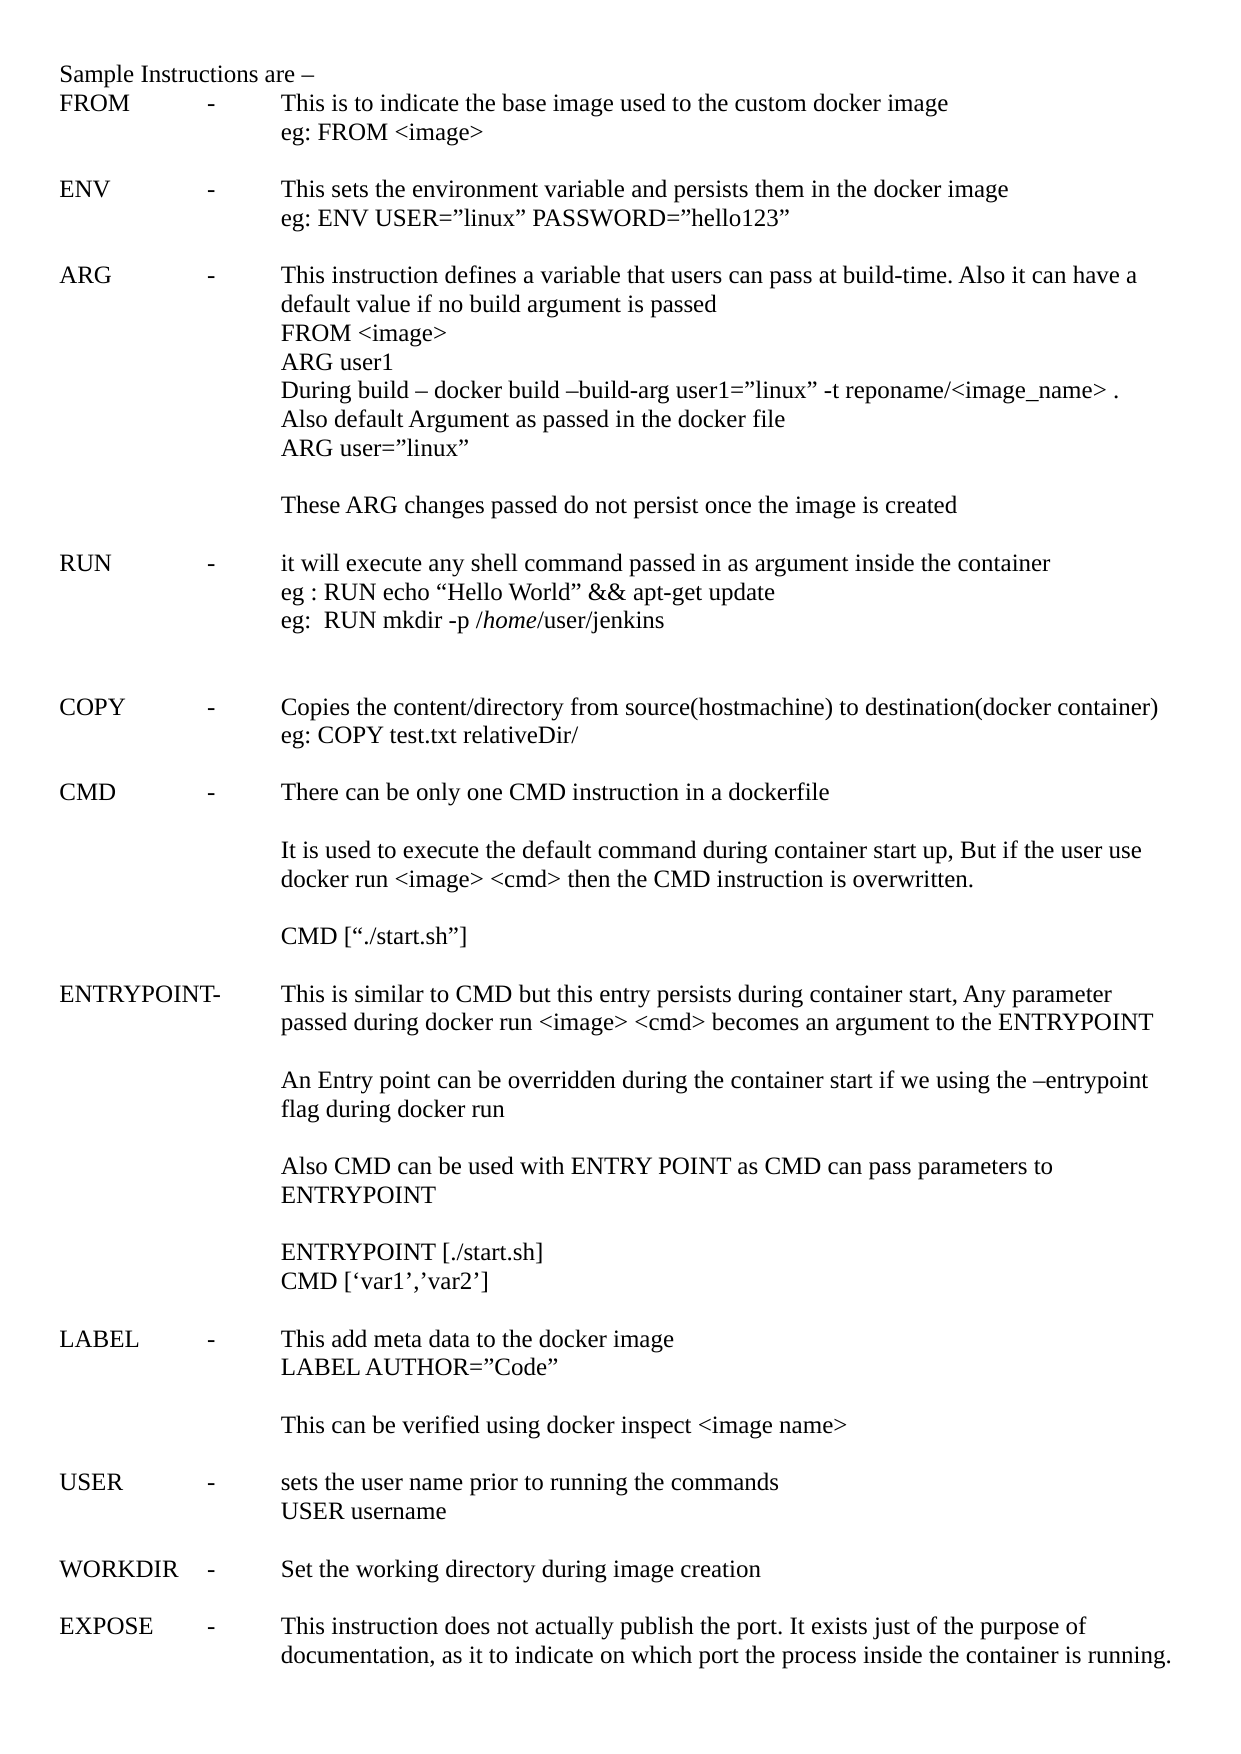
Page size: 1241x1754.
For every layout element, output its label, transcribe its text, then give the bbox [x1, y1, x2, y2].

text ARG user=”linux” [59, 433, 1181, 462]
text eg: FROM <image> [59, 117, 1181, 145]
text USER username [59, 1496, 1181, 1525]
text ENTRYPOINT- This is similar to CMD but this entry persists during container start, Any parameter passed during docker run <image> <cmd> becomes an argument to the ENTRYPOINT [59, 979, 1181, 1036]
text Also CMD can be used with ENTRY POINT as CMD can pass parameters to ENTRYPOINT [59, 1151, 1181, 1209]
text eg: ENV USER=”linux” PASSWORD=”hello123” [59, 203, 1181, 232]
text During build – docker build –build-arg user1=”linux” -t reponame/<image_name> . [59, 375, 1181, 404]
text ENTRYPOINT [./start.sh] [59, 1237, 1181, 1266]
text Sample Instructions are – [59, 59, 1181, 88]
text WORKDIR - Set the working directory during image creation [59, 1554, 1181, 1582]
text USER - sets the user name prior to running the commands [59, 1467, 1181, 1496]
text ARG - This instruction defines a variable that users can pass at build-time. Also it can have a default value if no build argument is passed [59, 260, 1181, 318]
text RUN - it will execute any shell command passed in as argument inside the container [59, 548, 1181, 577]
text Also default Argument as passed in the docker file [59, 404, 1181, 433]
text LABEL - This add meta data to the docker image [59, 1324, 1181, 1352]
text FROM <image> [59, 318, 1181, 347]
text eg : RUN echo “Hello World” && apt-get update [59, 577, 1181, 605]
text eg: COPY test.txt relativeDir/ [59, 720, 1181, 749]
text It is used to execute the default command during container start up, But if the user use docker run <image> <cmd> then the CMD instruction is overwritten. [59, 835, 1181, 892]
text ENV - This sets the environment variable and persists them in the docker image [59, 174, 1181, 203]
text COPY - Copies the content/directory from source(hostmachine) to destination(docker container) [59, 692, 1181, 720]
text EXPOSE - This instruction does not actually publish the port. It exists just of the purpose of documentation, as it to indicate on which port the process inside the container is running. [59, 1611, 1181, 1669]
text LABEL AUTHOR=”Code” [59, 1352, 1181, 1381]
text This can be verified using docker inspect <image name> [59, 1410, 1181, 1439]
text ARG user1 [59, 347, 1181, 375]
text These ARG changes passed do not persist once the image is created [59, 490, 1181, 519]
text An Entry point can be overridden during the container start if we using the –entrypoint flag during docker run [59, 1065, 1181, 1122]
text CMD - There can be only one CMD instruction in a dockerfile [59, 777, 1181, 806]
text eg: RUN mkdir -p /home/user/jenkins [59, 605, 1181, 634]
text CMD [“./start.sh”] [59, 921, 1181, 950]
text FROM - This is to indicate the base image used to the custom docker image [59, 88, 1181, 117]
text CMD [‘var1’,’var2’] [59, 1266, 1181, 1295]
